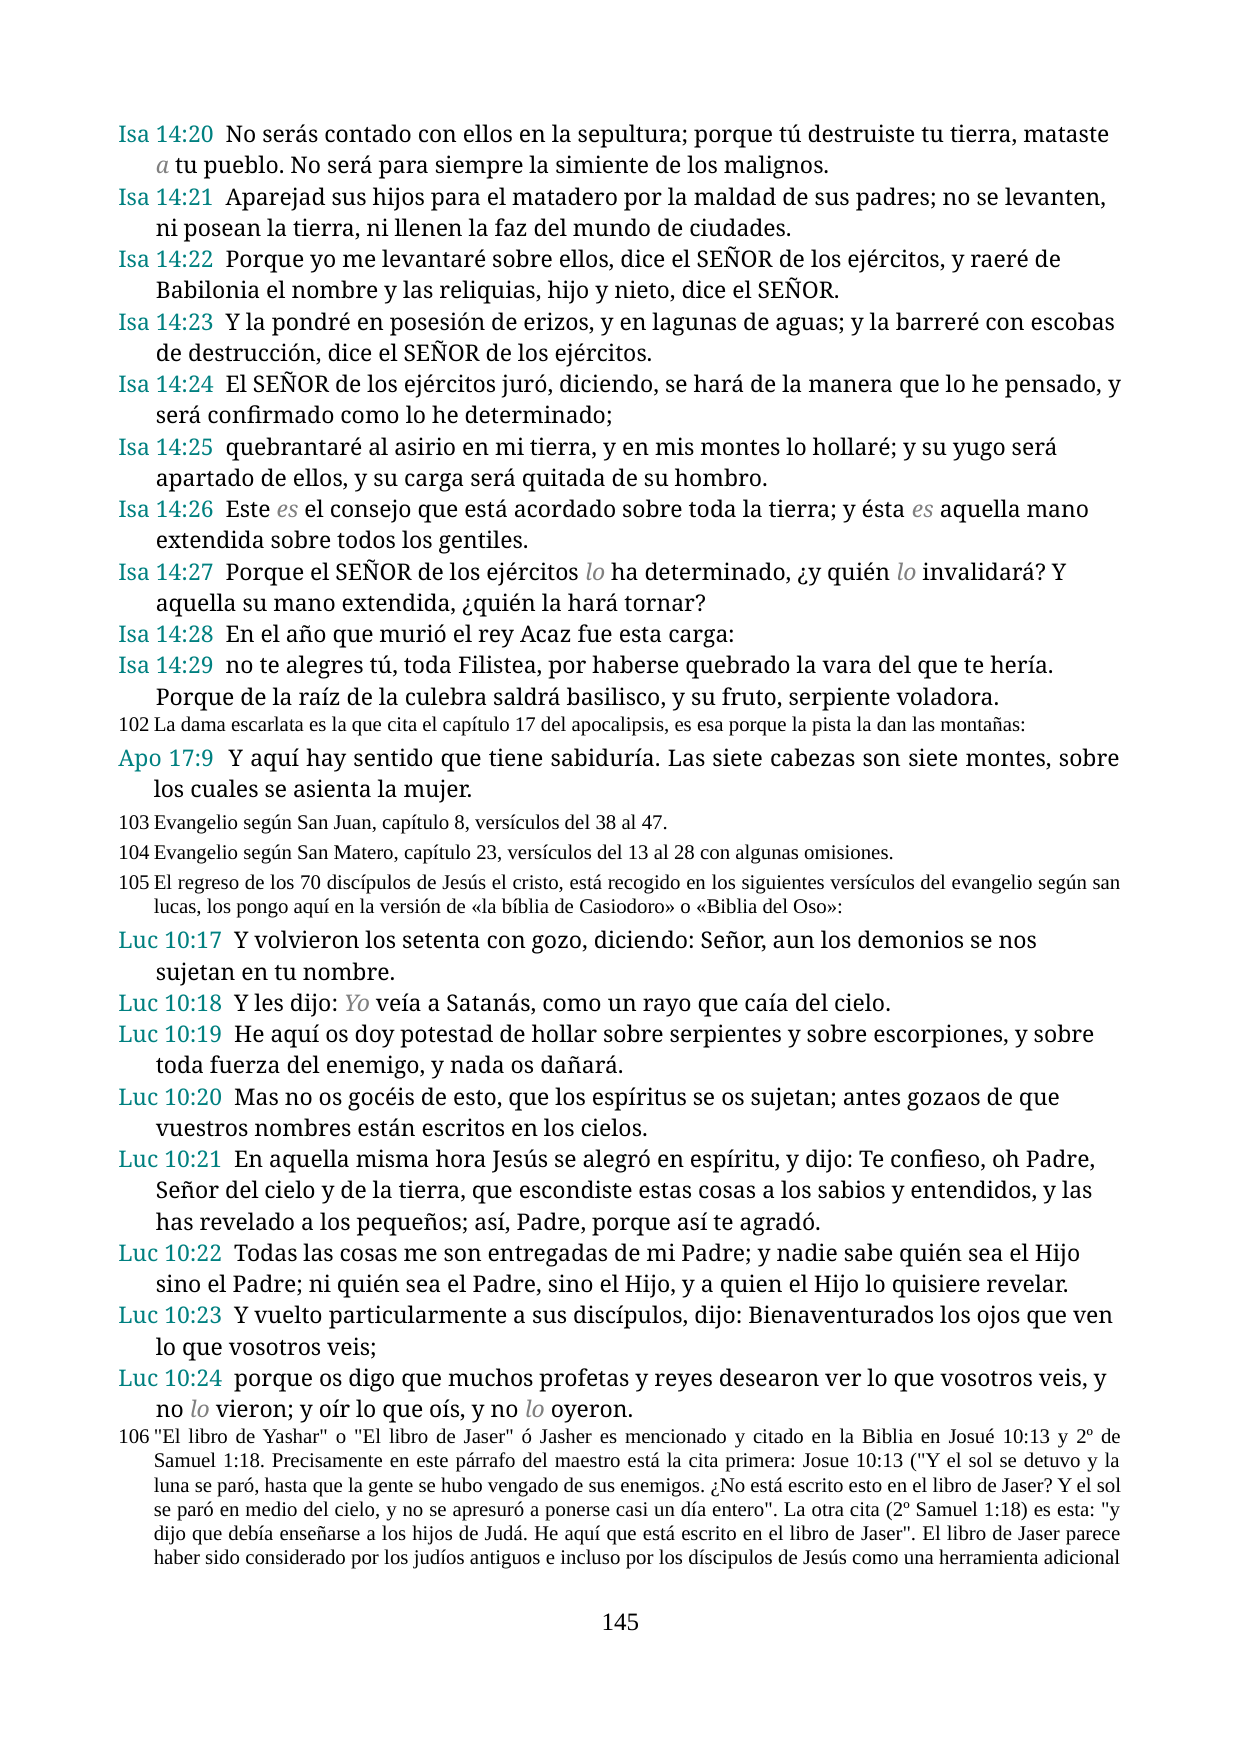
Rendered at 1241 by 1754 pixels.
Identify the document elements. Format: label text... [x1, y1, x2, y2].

text Luc 10:22 Todas las cosas me son entregadas de mi Padre; y nadie sabe quién sea el Hijo sino el Padre; ni quién sea el Padre, sino el Hijo, y a quien el Hijo lo quisiere revelar. [118, 1237, 1122, 1299]
text Isa 14:27 Porque el SEÑOR de los ejércitos lo ha determinado, ¿y quién lo invalidará? Y aquella su mano extendida, ¿quién la hará tornar? [118, 556, 1122, 618]
text Isa 14:23 Y la pondré en posesión de erizos, y en lagunas de aguas; y la barreré con escobas de destrucción, dice el SEÑOR de los ejércitos. [118, 306, 1122, 368]
text Isa 14:29 no te alegres tú, toda Filistea, por haberse quebrado la vara del que te hería. Porque de la raíz de la culebra saldrá basilisco, y su fruto, serpiente voladora. [118, 649, 1122, 712]
text La dama escarlata es la que cita el capítulo 17 del apocalipsis, es esa porque la pista la dan las montañas: [118, 712, 1122, 736]
text Luc 10:24 porque os digo que muchos profetas y reyes desearon ver lo que vosotros veis, y no lo vieron; y oír lo que oís, y no lo oyeron. [118, 1362, 1122, 1424]
text Luc 10:18 Y les dijo: Yo veía a Satanás, como un rayo que caía del cielo. [118, 987, 1122, 1018]
text El regreso de los 70 discípulos de Jesús el cristo, está recogido en los siguientes versículos del evangelio según san lucas, los pongo aquí en la versión de «la bíblia de Casiodoro» o «Biblia del Oso»: [118, 870, 1122, 918]
text Evangelio según San Matero, capítulo 23, versículos del 13 al 28 con algunas omisiones. [118, 840, 1122, 864]
text Luc 10:23 Y vuelto particularmente a sus discípulos, dijo: Bienaventurados los ojos que ven lo que vosotros veis; [118, 1299, 1122, 1362]
text Isa 14:24 El SEÑOR de los ejércitos juró, diciendo, se hará de la manera que lo he pensado, y será confirmado como lo he determinado; [118, 368, 1122, 431]
text Luc 10:20 Mas no os gocéis de esto, que los espíritus se os sujetan; antes gozaos de que vuestros nombres están escritos en los cielos. [118, 1081, 1122, 1143]
text Luc 10:17 Y volvieron los setenta con gozo, diciendo: Señor, aun los demonios se nos sujetan en tu nombre. [118, 924, 1122, 987]
text Isa 14:20 No serás contado con ellos en la sepultura; porque tú destruiste tu tierra, mataste a tu pueblo. No será para siempre la simiente de los malignos. [118, 118, 1122, 181]
text Isa 14:25 quebrantaré al asirio en mi tierra, y en mis montes lo hollaré; y su yugo será apartado de ellos, y su carga será quitada de su hombro. [118, 431, 1122, 493]
text Isa 14:22 Porque yo me levantaré sobre ellos, dice el SEÑOR de los ejércitos, y raeré de Babilonia el nombre y las reliquias, hijo y nieto, dice el SEÑOR. [118, 243, 1122, 306]
text Isa 14:21 Aparejad sus hijos para el matadero por la maldad de sus padres; no se levanten, ni posean la tierra, ni llenen la faz del mundo de ciudades. [118, 181, 1122, 243]
text Isa 14:28 En el año que murió el rey Acaz fue esta carga: [118, 618, 1122, 649]
text Isa 14:26 Este es el consejo que está acordado sobre toda la tierra; y ésta es aquella mano extendida sobre todos los gentiles. [118, 493, 1122, 556]
text Apo 17:9 Y aquí hay sentido que tiene sabiduría. Las siete cabezas son siete montes, sobre los cuales se asienta la mujer. [118, 742, 1122, 804]
text "El libro de Yashar" o "El libro de Jaser" ó Jasher es mencionado y citado en la Biblia en Josué 10:13 y 2º de Samuel 1:18. Precisamente en este párrafo del maestro está la cita primera: Josue 10:13 ("Y el sol se detuvo y la luna se paró, hasta que la gente se hubo vengado de sus enemigos. ¿No está escrito esto en el libro de Jaser? Y el sol se paró en medio del cielo, y no se apresuró a ponerse casi un día entero". La otra cita (2º Samuel 1:18) es esta: "y dijo que debía enseñarse a los hijos de Judá. He aquí que está escrito en el libro de Jaser". El libro de Jaser parece haber sido considerado por los judíos antiguos e incluso por los díscipulos de Jesús como una herramienta adicional [118, 1424, 1122, 1569]
text Luc 10:21 En aquella misma hora Jesús se alegró en espíritu, y dijo: Te confieso, oh Padre, Señor del cielo y de la tierra, que escondiste estas cosas a los sabios y entendidos, y las has revelado a los pequeños; así, Padre, porque así te agradó. [118, 1143, 1122, 1237]
text Luc 10:19 He aquí os doy potestad de hollar sobre serpientes y sobre escorpiones, y sobre toda fuerza del enemigo, y nada os dañará. [118, 1018, 1122, 1081]
text Evangelio según San Juan, capítulo 8, versículos del 38 al 47. [118, 810, 1122, 834]
